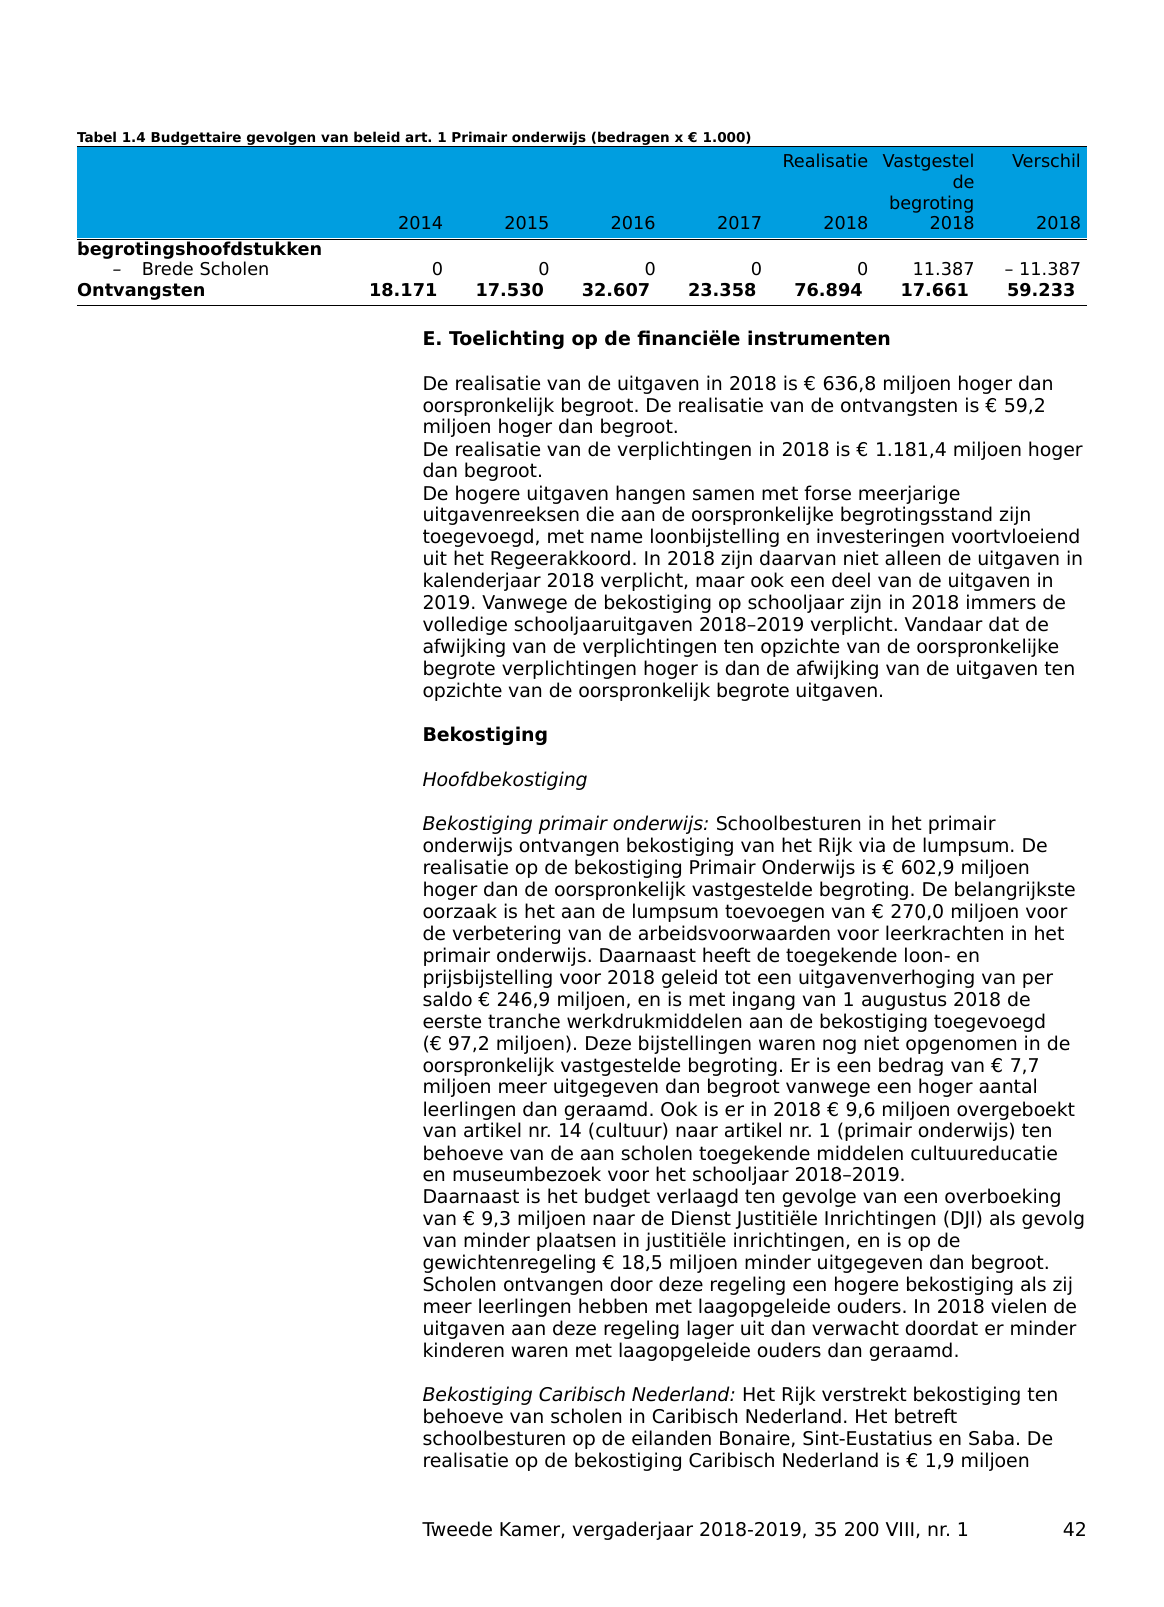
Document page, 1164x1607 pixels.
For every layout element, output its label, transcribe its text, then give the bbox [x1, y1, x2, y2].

table_cell Verschil [980, 147, 1087, 213]
text De realisatie van de uitgaven in 2018 is € 636,8 miljoen hoger dan oorspronkelijk begroot. De realisatie van de ontvangsten is € 59,2 miljoen hoger dan begroot. [422, 372, 1087, 438]
table_cell 11.387 [874, 259, 980, 280]
text De realisatie van de verplichtingen in 2018 is € 1.181,4 miljoen hoger dan begroot. [422, 438, 1087, 482]
table_header Tabel 1.4 Budgettaire gevolgen van beleid art. 1 Primair onderwijs (bedragen x € 1.000) [77, 130, 1087, 146]
table_cell 2015 [449, 213, 555, 238]
table_cell 2014 [343, 213, 449, 238]
table_cell 17.661 [874, 280, 980, 305]
subtitle E. Toelichting op de financiële instrumenten [422, 328, 1087, 350]
table_cell – [106, 259, 136, 280]
table_cell 59.233 [980, 280, 1087, 305]
table_cell [77, 213, 106, 238]
table_cell 2017 [661, 213, 768, 238]
table_cell Realisatie [768, 147, 874, 213]
table_cell 0 [555, 259, 661, 280]
table_cell [77, 147, 106, 213]
table_cell Brede Scholen [136, 259, 342, 280]
table_cell [343, 147, 449, 213]
subtitle Hoofdbekostiging [422, 768, 1087, 791]
table_cell 0 [661, 259, 768, 280]
table_cell 17.530 [449, 280, 555, 305]
table_cell [449, 147, 555, 213]
table_cell [136, 147, 342, 213]
table_cell 32.607 [555, 280, 661, 305]
table_cell 76.894 [768, 280, 874, 305]
table_cell 23.358 [661, 280, 768, 305]
text Bekostiging primair onderwijs: Schoolbesturen in het primair onderwijs ontvangen bekostiging van het Rijk via de lumpsum. De realisatie op de bekostiging Primair Onderwijs is € 602,9 miljoen hoger dan de oorspronkelijk vastgestelde begroting. De belangrijkste oorzaak is het aan de lumpsum toevoegen van € 270,0 miljoen voor de verbetering van de arbeidsvoorwaarden voor leerkrachten in het primair onderwijs. Daarnaast heeft de toegekende loon- en prijsbijstelling voor 2018 geleid tot een uitgavenverhoging van per saldo € 246,9 miljoen, en is met ingang van 1 augustus 2018 de eerste tranche werkdrukmiddelen aan de bekostiging toegevoegd (€ 97,2 miljoen). Deze bijstellingen waren nog niet opgenomen in de oorspronkelijk vastgestelde begroting. Er is een bedrag van € 7,7 miljoen meer uitgegeven dan begroot vanwege een hoger aantal leerlingen dan geraamd. Ook is er in 2018 € 9,6 miljoen overgeboekt van artikel nr. 14 (cultuur) naar artikel nr. 1 (primair onderwijs) ten behoeve van de aan scholen toegekende middelen cultuureducatie en museumbezoek voor het schooljaar 2018–2019. [422, 813, 1087, 1186]
text Bekostiging Caribisch Nederland: Het Rijk verstrekt bekostiging ten behoeve van scholen in Caribisch Nederland. Het betreft schoolbesturen op de eilanden Bonaire, Sint-Eustatius en Saba. De realisatie op de bekostiging Caribisch Nederland is € 1,9 miljoen [422, 1384, 1087, 1472]
table_cell [77, 259, 106, 280]
table_cell [343, 240, 449, 259]
table_cell – 11.387 [980, 259, 1087, 280]
table_cell Vastgestelde begroting [874, 147, 980, 213]
table_cell 0 [449, 259, 555, 280]
table_cell [136, 213, 342, 238]
subtitle Bekostiging [422, 724, 1087, 746]
table_cell 2018 [980, 213, 1087, 238]
table_cell 0 [343, 259, 449, 280]
table_cell 2016 [555, 213, 661, 238]
table_cell [768, 240, 874, 259]
table_cell [555, 240, 661, 259]
text Daarnaast is het budget verlaagd ten gevolge van een overboeking van € 9,3 miljoen naar de Dienst Justitiële Inrichtingen (DJI) als gevolg van minder plaatsen in justitiële inrichtingen, en is op de gewichtenregeling € 18,5 miljoen minder uitgegeven dan begroot. Scholen ontvangen door deze regeling een hogere bekostiging als zij meer leerlingen hebben met laagopgeleide ouders. In 2018 vielen de uitgaven aan deze regeling lager uit dan verwacht doordat er minder kinderen waren met laagopgeleide ouders dan geraamd. [422, 1186, 1087, 1362]
table_cell begrotingshoofdstukken [77, 240, 342, 259]
table_cell 18.171 [343, 280, 449, 305]
table_cell [106, 213, 136, 238]
table_cell [555, 147, 661, 213]
table_cell 2018 [874, 213, 980, 238]
table_cell 0 [768, 259, 874, 280]
table_cell [874, 240, 980, 259]
text De hogere uitgaven hangen samen met forse meerjarige uitgavenreeksen die aan de oorspronkelijke begrotingsstand zijn toegevoegd, met name loonbijstelling en investeringen voortvloeiend uit het Regeerakkoord. In 2018 zijn daarvan niet alleen de uitgaven in kalenderjaar 2018 verplicht, maar ook een deel van de uitgaven in 2019. Vanwege de bekostiging op schooljaar zijn in 2018 immers de volledige schooljaaruitgaven 2018–2019 verplicht. Vandaar dat de afwijking van de verplichtingen ten opzichte van de oorspronkelijke begrote verplichtingen hoger is dan de afwijking van de uitgaven ten opzichte van de oorspronkelijk begrote uitgaven. [422, 482, 1087, 702]
table_cell [661, 147, 768, 213]
table_cell Ontvangsten [77, 280, 342, 305]
table_cell 2018 [768, 213, 874, 238]
table_cell [661, 240, 768, 259]
table_cell [449, 240, 555, 259]
table_cell [980, 240, 1087, 259]
table_cell [106, 147, 136, 213]
